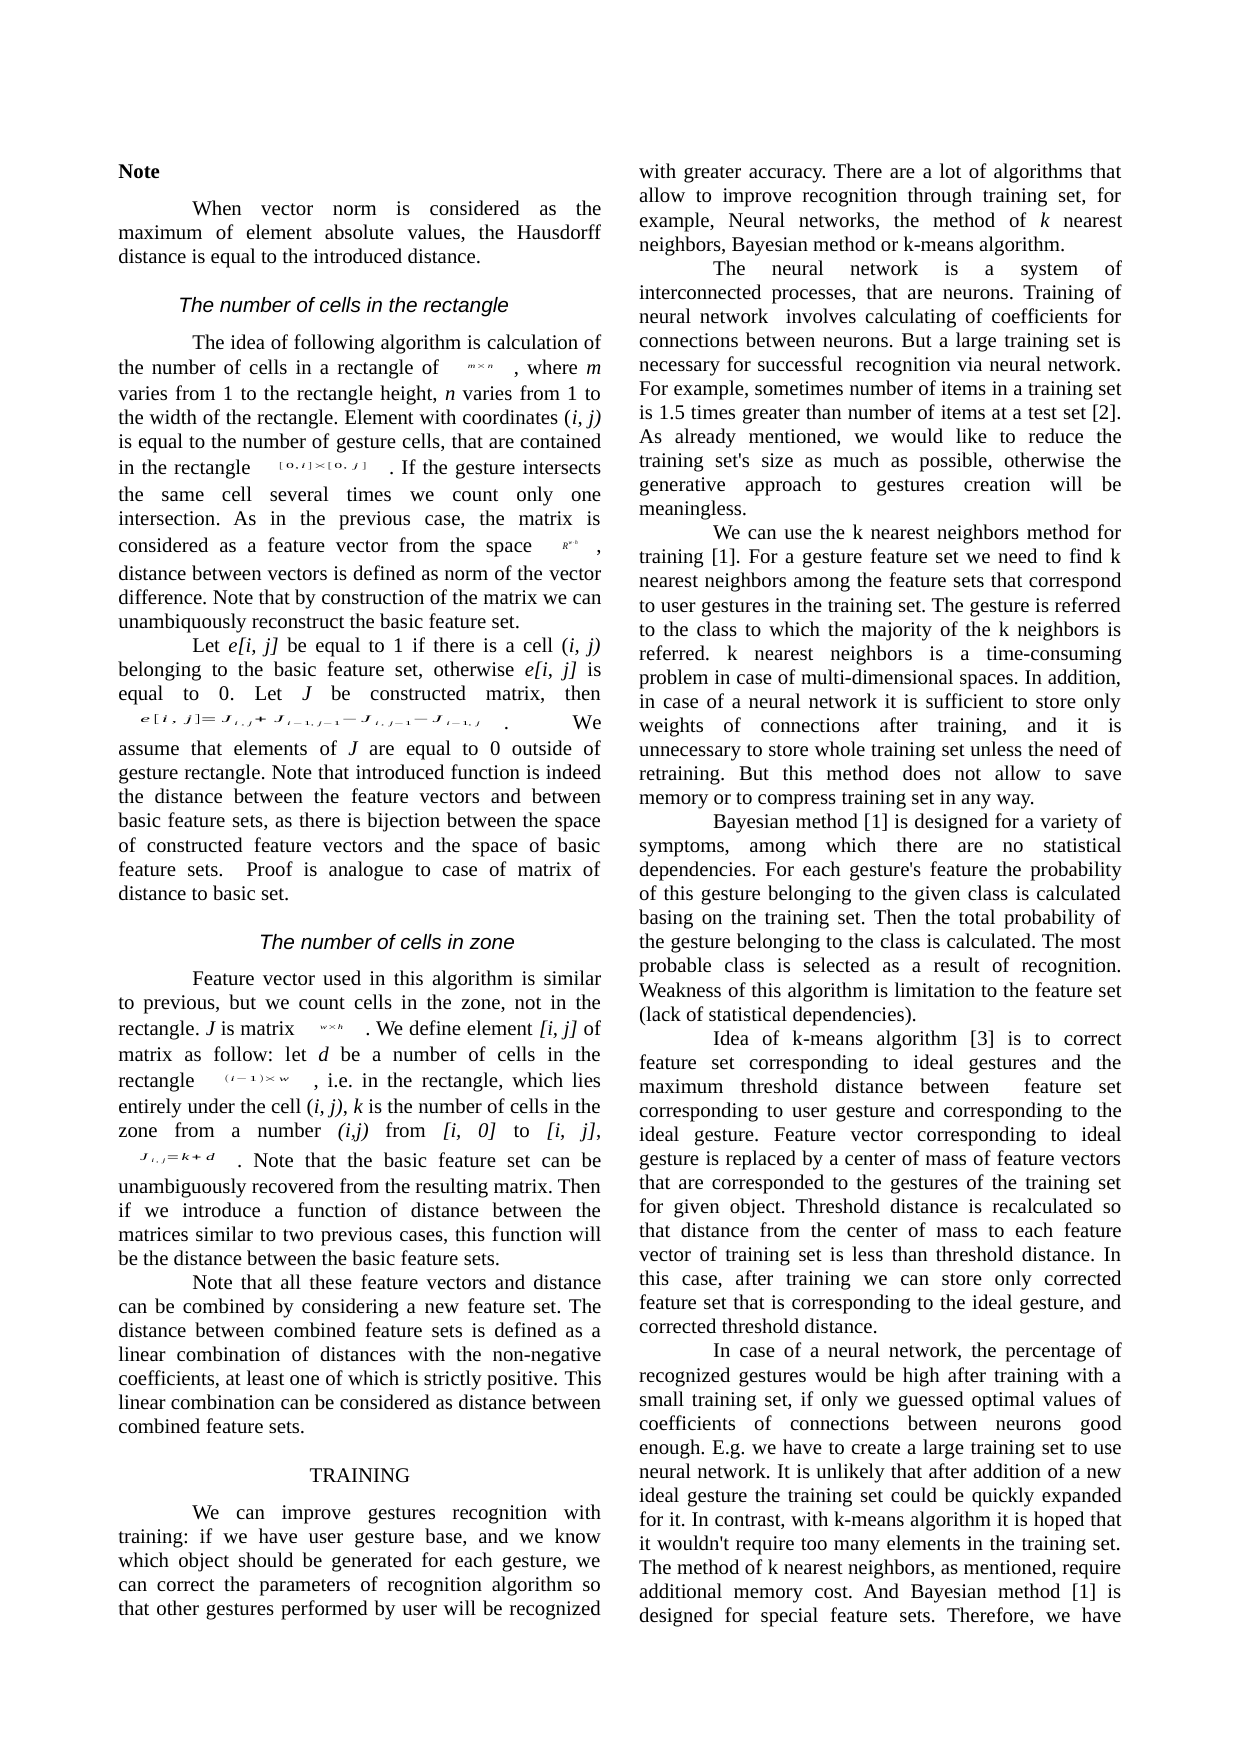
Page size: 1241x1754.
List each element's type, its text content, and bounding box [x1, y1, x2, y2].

text We can use the k nearest neighbors method for training [1]. For a gesture feature set we need to find k nearest neighbors among the feature sets that correspond to user gestures in the training set. The gesture is referred to the class to which the majority of the k neighbors is referred. k nearest neighbors is a time-consuming problem in case of multi-dimensional spaces. In addition, in case of a neural network it is sufficient to store only weights of connections after training, and it is unnecessary to store whole training set unless the need of retraining. But this method does not allow to save memory or to compress training set in any way. [639, 520, 1122, 809]
text The neural network is a system of interconnected processes, that are neurons. Training of neural network involves calculating of coefficients for connections between neurons. But a large training set is necessary for successful recognition via neural network. For example, sometimes number of items in a training set is 1.5 times greater than number of items at a test set [2]. As already mentioned, we would like to reduce the training set's size as much as possible, otherwise the generative approach to gestures creation will be meaningless. [639, 256, 1122, 520]
text We can improve gestures recognition with training: if we have user gesture base, and we know which object should be generated for each gesture, we can correct the parameters of recognition algorithm so that other gestures performed by user will be recognized [118, 1500, 601, 1620]
text with greater accuracy. There are a lot of algorithms that allow to improve recognition through training set, for example, Neural networks, the method of k nearest neighbors, Bayesian method or k-means algorithm. [639, 159, 1122, 256]
subtitle The number of cells in the rectangle [118, 293, 601, 317]
text When vector norm is considered as the maximum of element absolute values, the Hausdorff distance is equal to the introduced distance. [118, 196, 601, 268]
subtitle The number of cells in zone [118, 930, 601, 954]
text In case of a neural network, the percentage of recognized gestures would be high after training with a small training set, if only we guessed optimal values of coefficients of connections between neurons good enough. E.g. we have to create a large training set to use neural network. It is unlikely that after addition of a new ideal gesture the training set could be quickly expanded for it. In contrast, with k-means algorithm it is hoped that it wouldn't require too many elements in the training set. The method of k nearest neighbors, as mentioned, require additional memory cost. And Bayesian method [1] is designed for special feature sets. Therefore, we have [639, 1338, 1122, 1627]
text The idea of following algorithm is calculation of the number of cells in a rectangle of , where m varies from 1 to the rectangle height, n varies from 1 to the width of the rectangle. Element with coordinates (i, j) is equal to the number of gesture cells, that are contained in the rectangle . If the gesture intersects the same cell several times we count only one intersection. As in the previous case, the matrix is considered as a feature vector from the space , distance between vectors is defined as norm of the vector difference. Note that by construction of the matrix we can unambiquously reconstruct the basic feature set. [118, 329, 601, 633]
subtitle TRAINING [118, 1463, 601, 1487]
subtitle Note [118, 159, 601, 183]
text Let e[i, j] be equal to 1 if there is a cell (i, j) belonging to the basic feature set, otherwise e[i, j] is equal to 0. Let J be constructed matrix, then . We assume that elements of J are equal to 0 outside of gesture rectangle. Note that introduced function is indeed the distance between the feature vectors and between basic feature sets, as there is bijection between the space of constructed feature vectors and the space of basic feature sets. Proof is analogue to case of matrix of distance to basic set. [118, 633, 601, 905]
text Note that all these feature vectors and distance can be combined by considering a new feature set. The distance between combined feature sets is defined as a linear combination of distances with the non-negative coefficients, at least one of which is strictly positive. This linear combination can be considered as distance between combined feature sets. [118, 1270, 601, 1438]
text Feature vector used in this algorithm is similar to previous, but we count cells in the zone, not in the rectangle. J is matrix . We define element [i, j] of matrix as follow: let d be a number of cells in the rectangle , i.e. in the rectangle, which lies entirely under the cell (i, j), k is the number of cells in the zone from a number (i,j) from [i, 0] to [i, j], . Note that the basic feature set can be unambiguously recovered from the resulting matrix. Then if we introduce a function of distance between the matrices similar to two previous cases, this function will be the distance between the basic feature sets. [118, 966, 601, 1270]
text Idea of k-means algorithm [3] is to correct feature set corresponding to ideal gestures and the maximum threshold distance between feature set corresponding to user gesture and corresponding to the ideal gesture. Feature vector corresponding to ideal gesture is replaced by a center of mass of feature vectors that are corresponded to the gestures of the training set for given object. Threshold distance is recalculated so that distance from the center of mass to each feature vector of training set is less than threshold distance. In this case, after training we can store only corrected feature set that is corresponding to the ideal gesture, and corrected threshold distance. [639, 1026, 1122, 1338]
text Bayesian method [1] is designed for a variety of symptoms, among which there are no statistical dependencies. For each gesture's feature the probability of this gesture belonging to the given class is calculated basing on the training set. Then the total probability of the gesture belonging to the class is calculated. The most probable class is selected as a result of recognition. Weakness of this algorithm is limitation to the feature set (lack of statistical dependencies). [639, 809, 1122, 1026]
